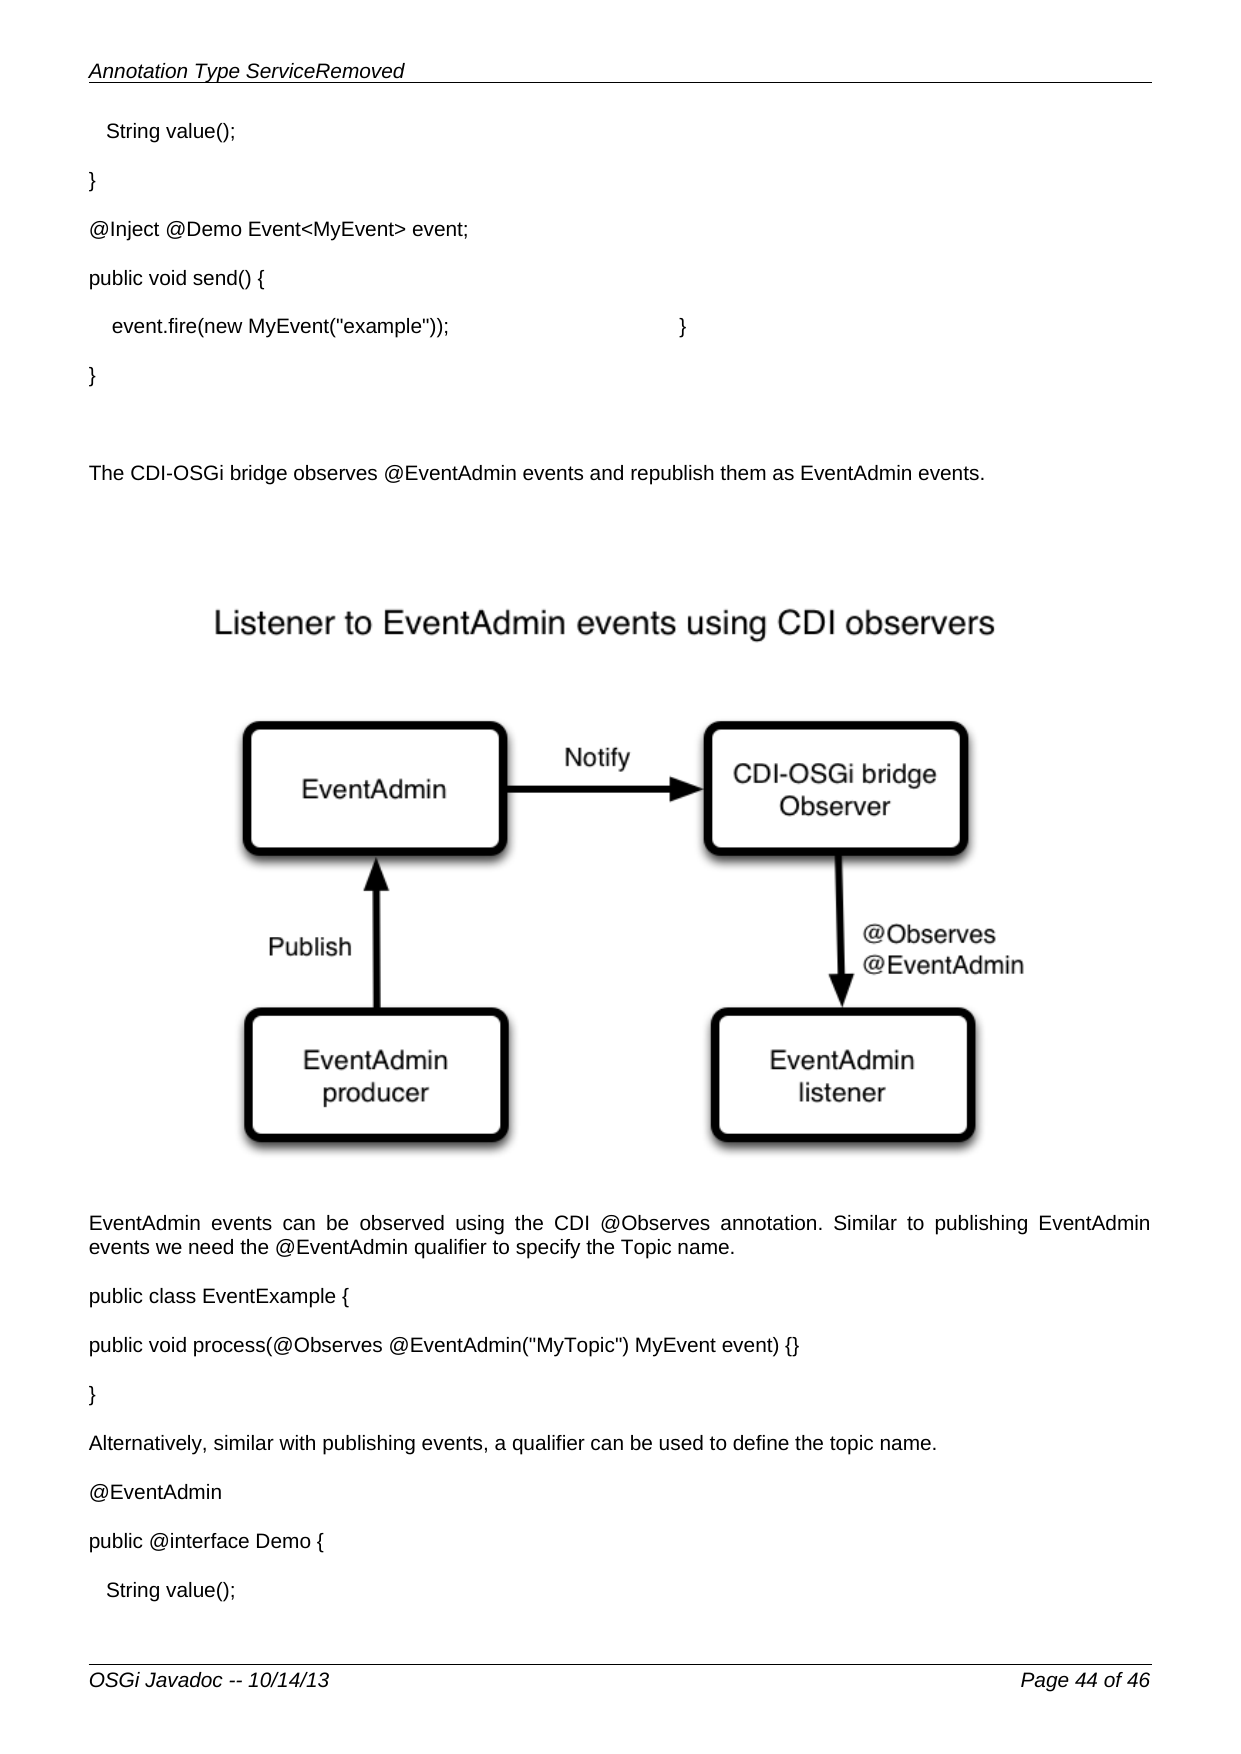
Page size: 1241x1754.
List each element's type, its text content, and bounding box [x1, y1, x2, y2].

text event.fire(new MyEvent("example")); } [88, 314, 1152, 338]
text String value(); [88, 118, 1152, 142]
text public class EventExample { [88, 1284, 1152, 1308]
text public @interface Demo { [88, 1528, 1152, 1552]
text String value(); [88, 1577, 1152, 1601]
text The CDI-OSGi bridge observes @EventAdmin events and republish them as EventAdmin events. [88, 461, 1152, 485]
text public void send() { [88, 265, 1152, 289]
text } [88, 1382, 1152, 1406]
text } [88, 363, 1152, 387]
text } [88, 167, 1152, 191]
text @Inject @Demo Event<MyEvent> event; [88, 216, 1152, 240]
text @EventAdmin [88, 1479, 1152, 1503]
picture [206, 595, 1034, 1162]
text EventAdmin events can be observed using the CDI @Observes annotation. Similar to publishing EventAdmin events we need the @EventAdmin qualifier to specify the Topic name. [88, 1211, 1152, 1259]
text Alternatively, similar with publishing events, a qualifier can be used to define the topic name. [88, 1431, 1152, 1454]
text public void process(@Observes @EventAdmin("MyTopic") MyEvent event) {} [88, 1333, 1152, 1357]
